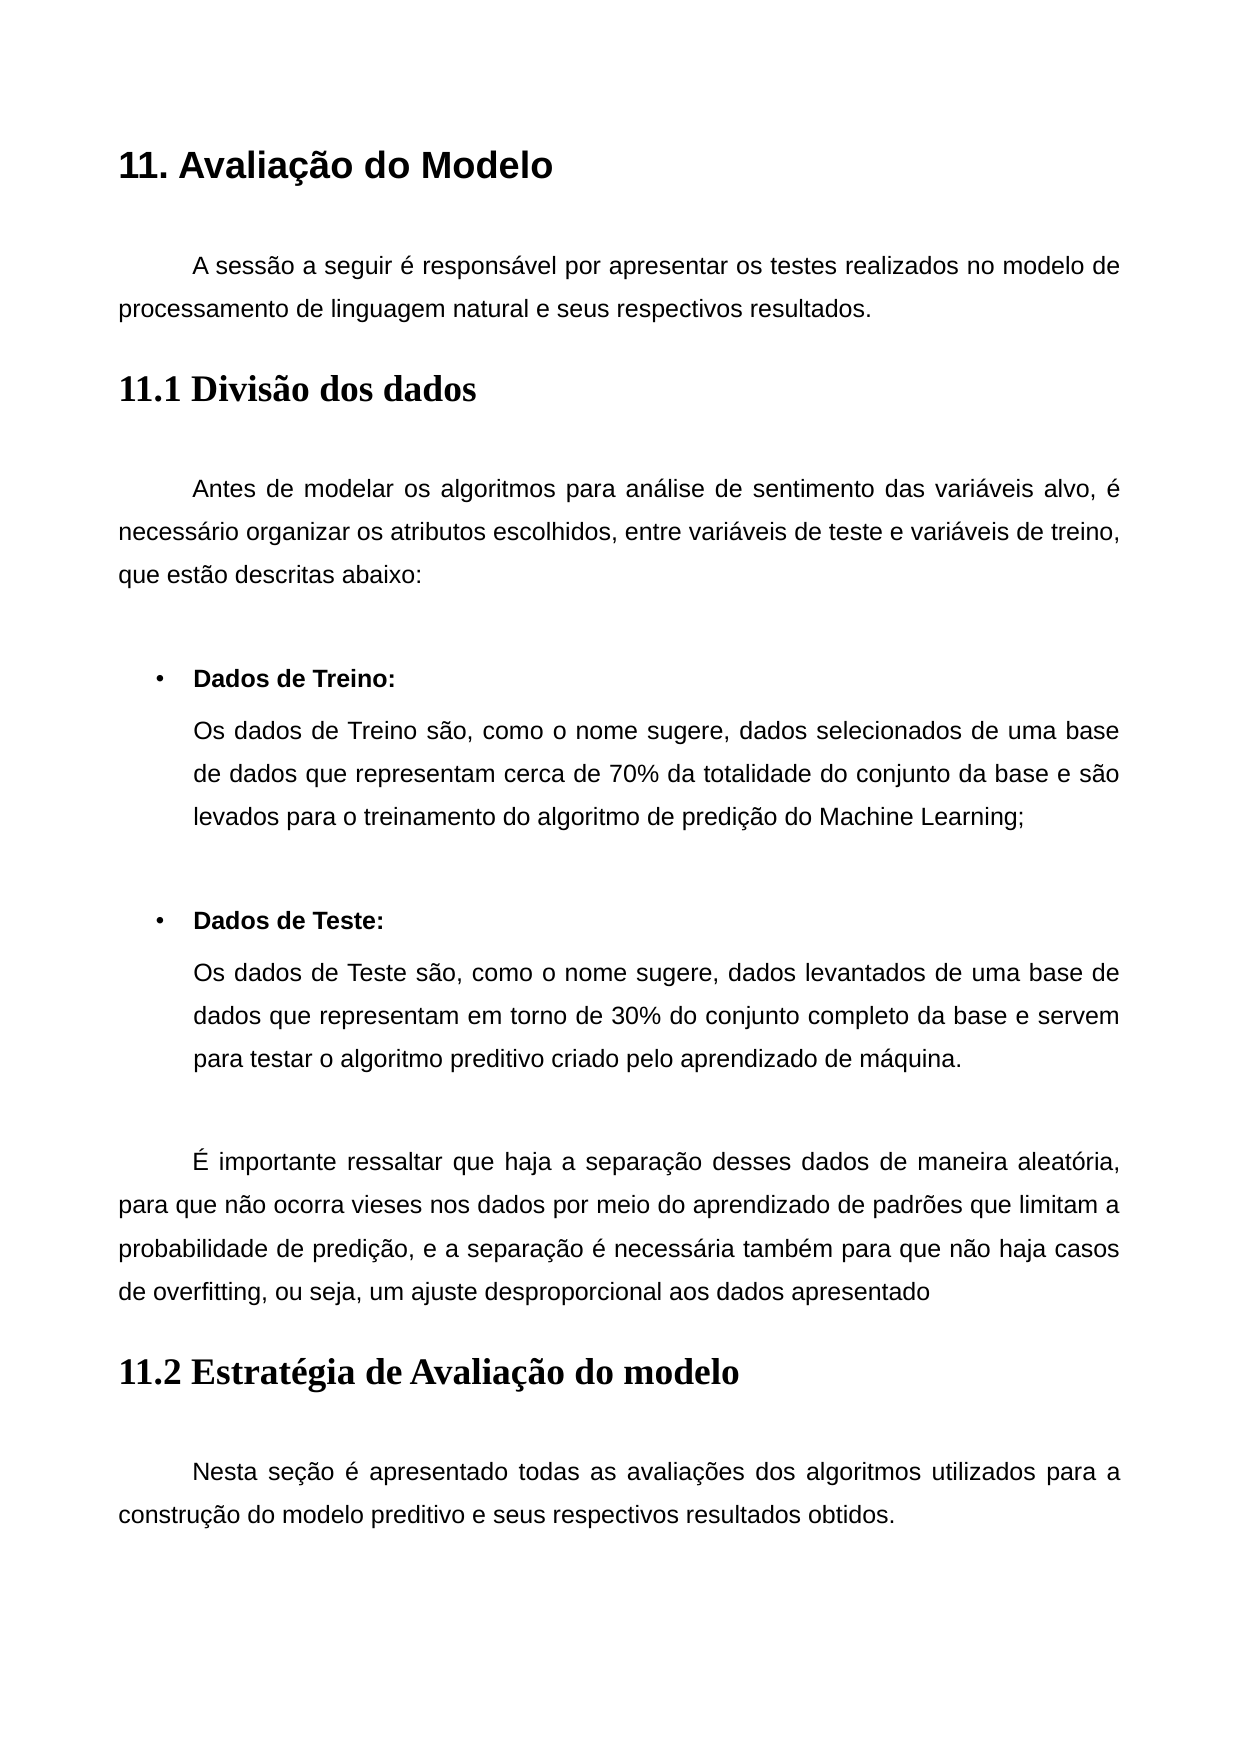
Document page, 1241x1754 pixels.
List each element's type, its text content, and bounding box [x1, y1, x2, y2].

subtitle 11.2 Estratégia de Avaliação do modelo [118, 1349, 1122, 1392]
text Antes de modelar os algoritmos para análise de sentimento das variáveis alvo, é necessário organizar os atributos escolhidos, entre variáveis de teste e variáveis de treino, que estão descritas abaixo: [118, 474, 1122, 589]
list Os dados de Treino são, como o nome sugere, dados selecionados de uma base de dados que representam cerca de 70% da totalidade do conjunto da base e são levados para o treinamento do algoritmo de predição do Machine Learning; [156, 716, 1122, 831]
list Os dados de Teste são, como o nome sugere, dados levantados de uma base de dados que representam em torno de 30% do conjunto completo da base e servem para testar o algoritmo preditivo criado pelo aprendizado de máquina. [156, 957, 1122, 1072]
text Nesta seção é apresentado todas as avaliações dos algoritmos utilizados para a construção do modelo preditivo e seus respectivos resultados obtidos. [118, 1457, 1122, 1528]
text A sessão a seguir é responsável por apresentar os testes realizados no modelo de processamento de linguagem natural e seus respectivos resultados. [118, 251, 1122, 323]
list Dados de Teste: [156, 906, 1122, 934]
subtitle 11.1 Divisão dos dados [118, 367, 1122, 410]
subtitle 11. Avaliação do Modelo [118, 143, 1122, 187]
text É importante ressaltar que haja a separação desses dados de maneira aleatória, para que não ocorra vieses nos dados por meio do aprendizado de padrões que limitam a probabilidade de predição, e a separação é necessária também para que não haja casos de overfitting, ou seja, um ajuste desproporcional aos dados apresentado [118, 1147, 1122, 1305]
list Dados de Treino: [156, 664, 1122, 693]
